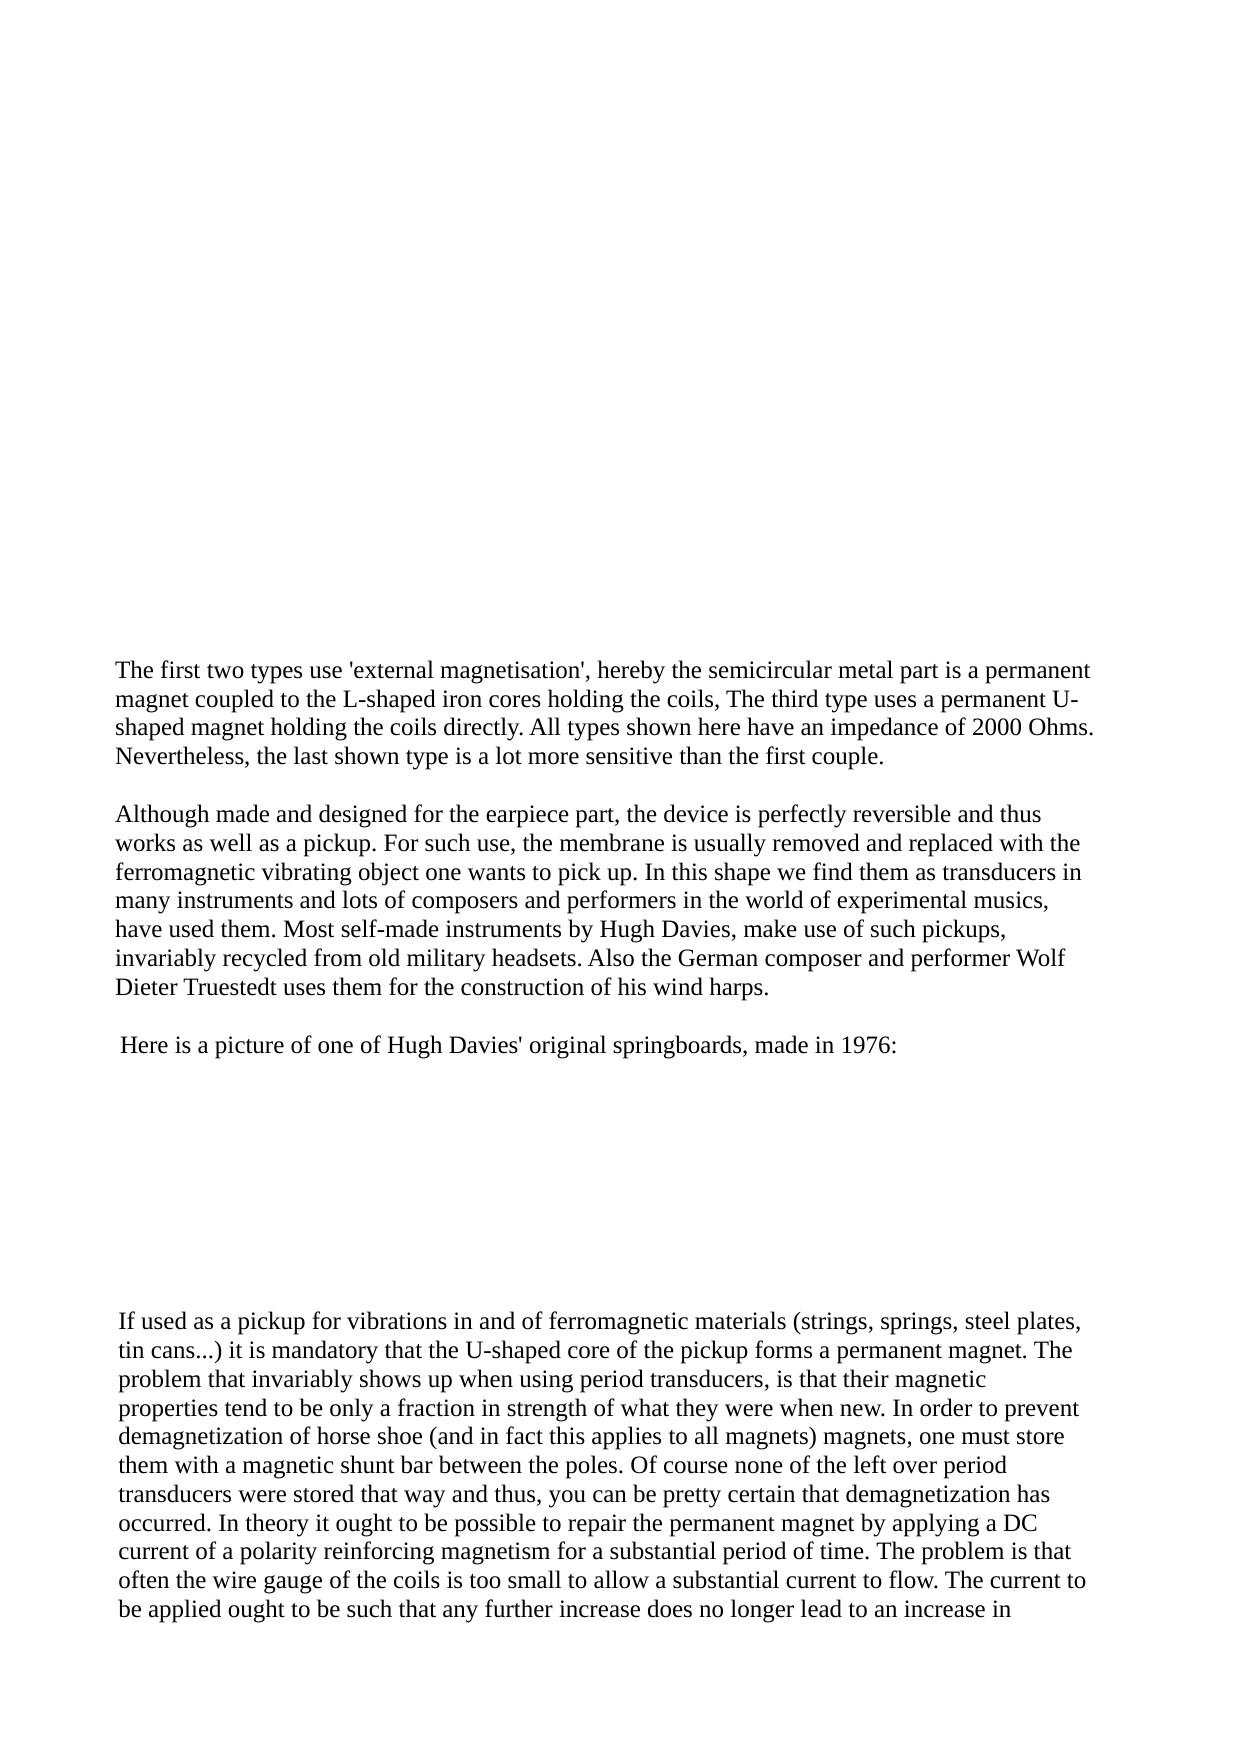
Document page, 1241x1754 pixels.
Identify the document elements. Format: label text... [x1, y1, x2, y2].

text The first two types use 'external magnetisation', hereby the semicircular metal part is a permanent magnet coupled to the L-shaped iron cores holding the coils, The third type uses a permanent U-shaped magnet holding the coils directly. All types shown here have an impedance of 2000 Ohms. Nevertheless, the last shown type is a lot more sensitive than the first couple. [115, 655, 1096, 770]
text If used as a pickup for vibrations in and of ferromagnetic materials (strings, springs, steel plates, tin cans...) it is mandatory that the U-shaped core of the pickup forms a permanent magnet. The problem that invariably shows up when using period transducers, is that their magnetic properties tend to be only a fraction in strength of what they were when new. In order to prevent demagnetization of horse shoe (and in fact this applies to all magnets) magnets, one must store them with a magnetic shunt bar between the poles. Of course none of the left over period transducers were stored that way and thus, you can be pretty certain that demagnetization has occurred. In theory it ought to be possible to repair the permanent magnet by applying a DC current of a polarity reinforcing magnetism for a substantial period of time. The problem is that often the wire gauge of the coils is too small to allow a substantial current to flow. The current to be applied ought to be such that any further increase does no longer lead to an increase in [118, 1306, 1088, 1623]
text Here is a picture of one of Hugh Davies' original springboards, made in 1976: [120, 1030, 1093, 1059]
text Although made and designed for the earpiece part, the device is perfectly reversible and thus works as well as a pickup. For such use, the membrane is usually removed and replaced with the ferromagnetic vibrating object one wants to pick up. In this shape we find them as transducers in many instruments and lots of composers and performers in the world of experimental musics, have used them. Most self-made instruments by Hugh Davies, make use of such pickups, invariably recycled from old military headsets. Also the German composer and performer Wolf Dieter Truestedt uses them for the construction of his wind harps. [115, 799, 1096, 1001]
